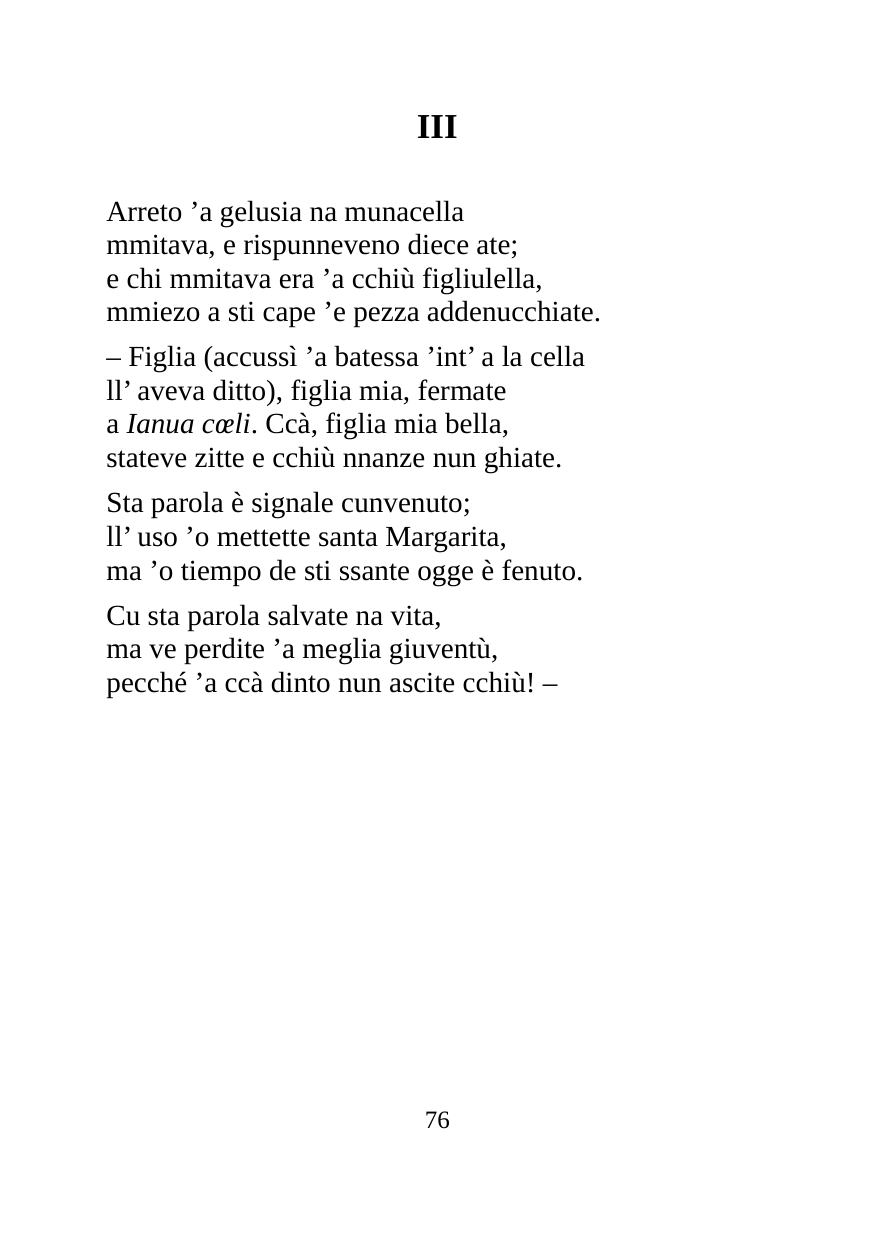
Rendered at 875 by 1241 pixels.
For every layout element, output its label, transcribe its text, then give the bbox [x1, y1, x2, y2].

text mmiezo a sti cape ’e pezza addenucchiate. [106, 294, 768, 328]
text Sta parola è signale cunvenuto; [106, 486, 768, 519]
text ll’ uso ’o mettette santa Margarita, [106, 519, 768, 553]
subtitle III [106, 106, 768, 146]
text ll’ aveva ditto), figlia mia, fermate [106, 373, 768, 407]
text ma ve perdite ’a meglia giuventù, [106, 631, 768, 665]
text – Figlia (accussì ’a batessa ’int’ a la cella [106, 339, 768, 373]
text stateve zitte e cchiù nnanze nun ghiate. [106, 440, 768, 474]
text Arreto ’a gelusia na munacella [106, 194, 768, 227]
text Cu sta parola salvate na vita, [106, 598, 768, 631]
text a Ianua cœli. Ccà, figlia mia bella, [106, 407, 768, 440]
text mmitava, e rispunneveno diece ate; [106, 227, 768, 261]
text pecché ’a ccà dinto nun ascite cchiù! – [106, 665, 768, 698]
text ma ’o tiempo de sti ssante ogge è fenuto. [106, 553, 768, 586]
text e chi mmitava era ’a cchiù figliulella, [106, 261, 768, 294]
